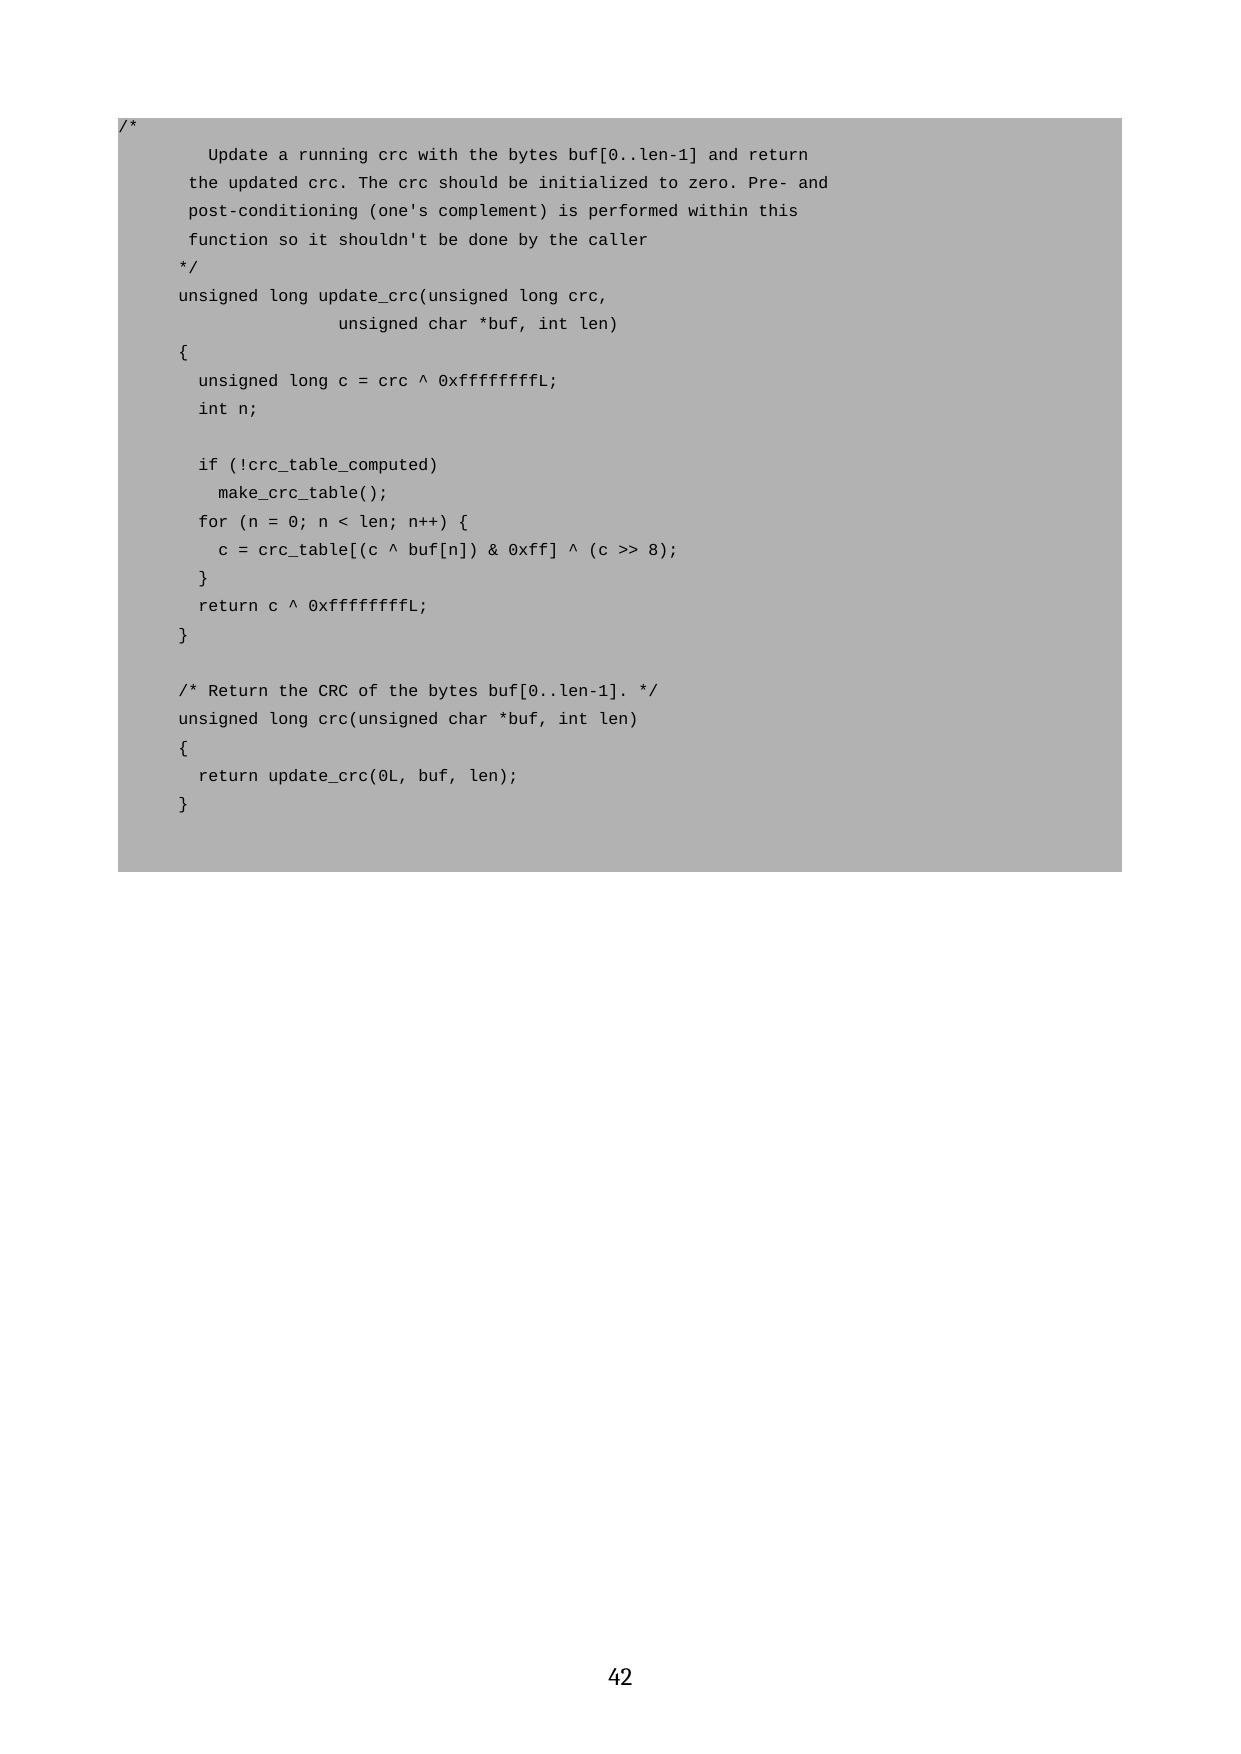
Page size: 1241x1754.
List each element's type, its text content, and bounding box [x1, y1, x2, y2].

text return c ^ 0xffffffffL; [118, 598, 1122, 617]
text /* [118, 118, 1122, 137]
text { [118, 344, 1122, 363]
text unsigned char *buf, int len) [118, 316, 1122, 334]
text make_crc_table(); [118, 485, 1122, 504]
text /* Return the CRC of the bytes buf[0..len-1]. */ [118, 683, 1122, 702]
text c = crc_table[(c ^ buf[n]) & 0xff] ^ (c >> 8); [118, 542, 1122, 560]
text Update a running crc with the bytes buf[0..len-1] and return [118, 146, 1122, 165]
text int n; [118, 400, 1122, 419]
text */ [118, 259, 1122, 278]
text the updated crc. The crc should be initialized to zero. Pre- and [118, 174, 1122, 193]
text unsigned long c = crc ^ 0xffffffffL; [118, 372, 1122, 391]
text { [118, 739, 1122, 758]
text } [118, 570, 1122, 589]
text for (n = 0; n < len; n++) { [118, 513, 1122, 532]
text } [118, 796, 1122, 814]
text unsigned long crc(unsigned char *buf, int len) [118, 711, 1122, 730]
text if (!crc_table_computed) [118, 457, 1122, 476]
text post-conditioning (one's complement) is performed within this [118, 203, 1122, 222]
text unsigned long update_crc(unsigned long crc, [118, 287, 1122, 306]
text return update_crc(0L, buf, len); [118, 767, 1122, 786]
text } [118, 626, 1122, 645]
text function so it shouldn't be done by the caller [118, 231, 1122, 250]
